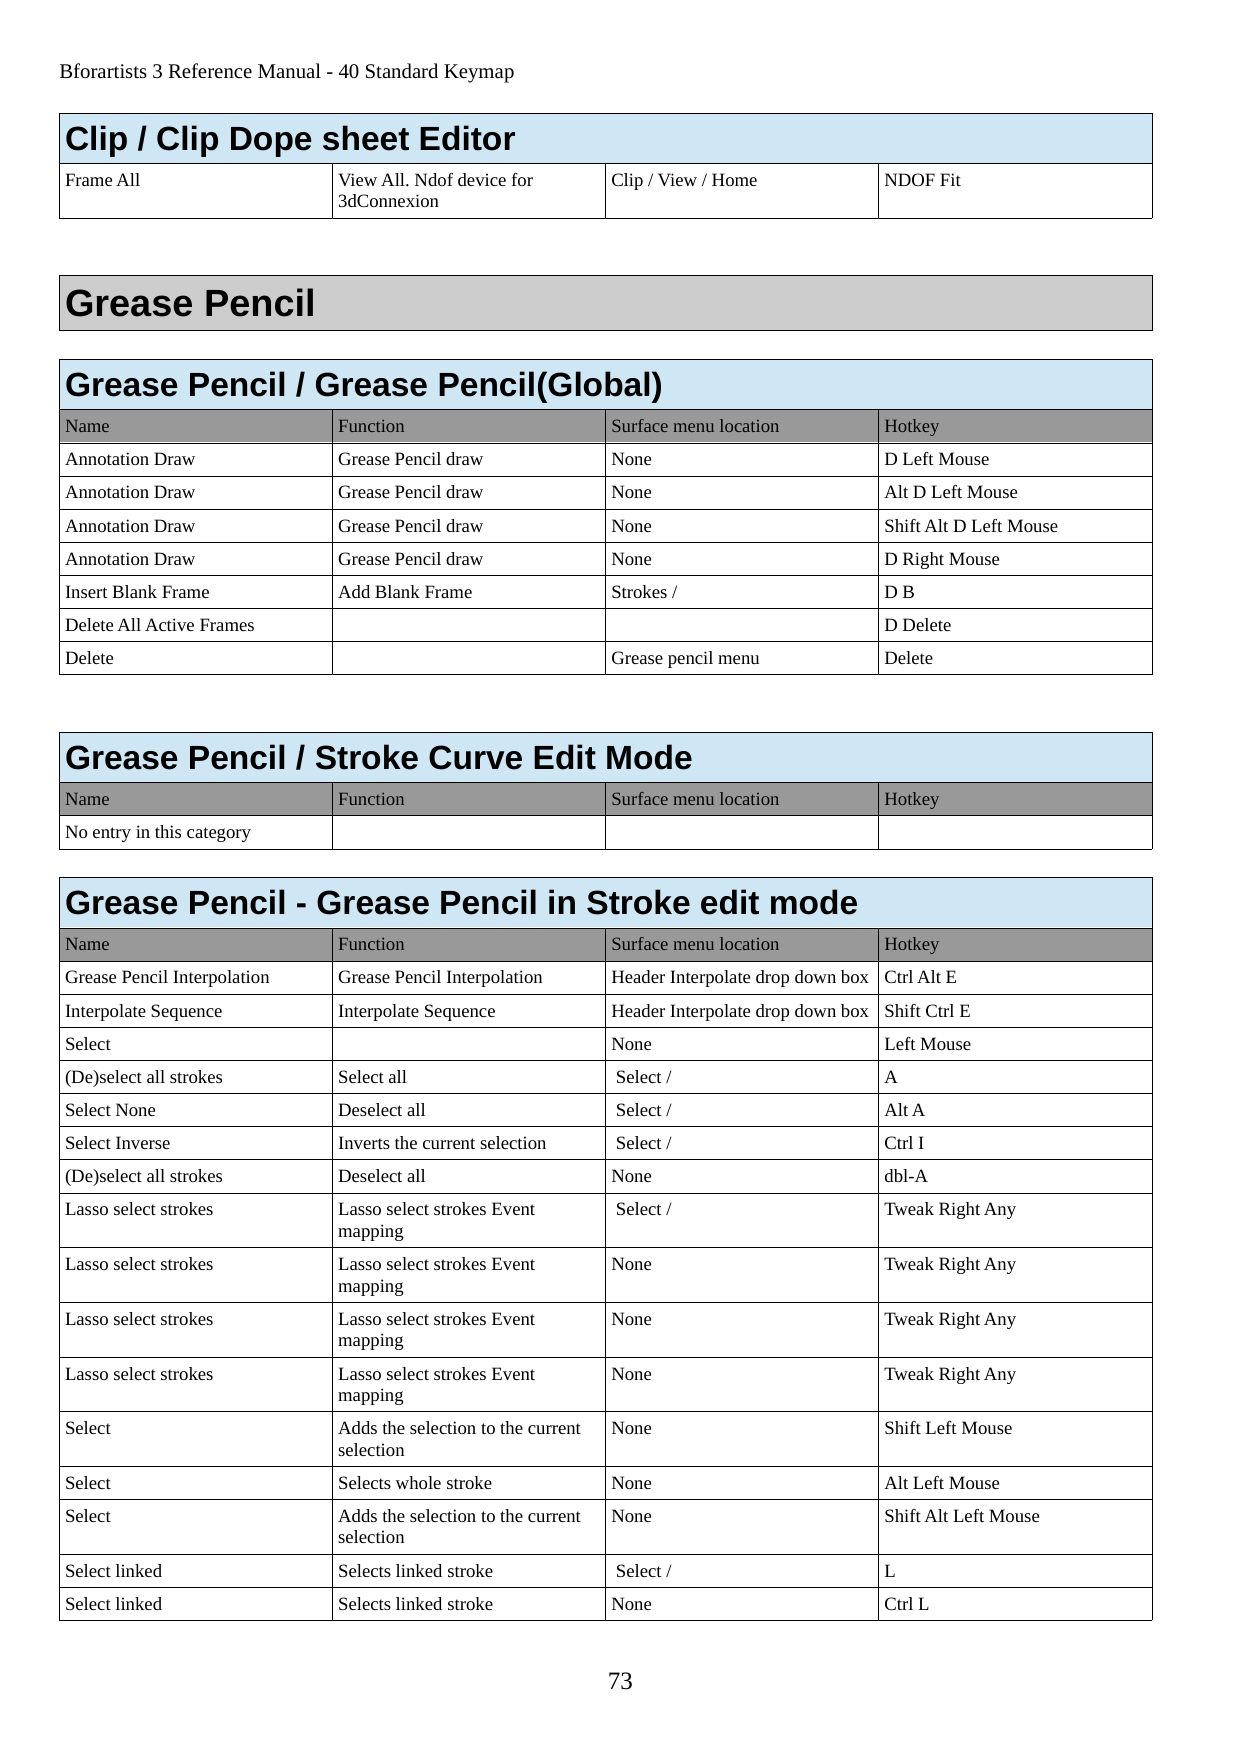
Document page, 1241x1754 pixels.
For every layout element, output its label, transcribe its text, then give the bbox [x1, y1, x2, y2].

table_cell None [606, 1028, 878, 1060]
table_cell (De)select all strokes [60, 1160, 332, 1192]
table_cell [333, 816, 605, 848]
table_cell Select / [606, 1555, 878, 1587]
table_cell Function [333, 929, 605, 961]
table_cell None [606, 1303, 878, 1357]
table_cell dbl-A [879, 1160, 1152, 1192]
table_cell Delete All Active Frames [60, 609, 332, 641]
table_cell Tweak Right Any [879, 1194, 1152, 1247]
table_cell Frame All [60, 164, 332, 217]
table_cell Select / [606, 1094, 878, 1126]
table_cell Annotation Draw [60, 510, 332, 542]
table_cell Select / [606, 1061, 878, 1093]
table_header Clip / Clip Dope sheet Editor [60, 114, 1152, 163]
table_cell Grease Pencil Interpolation [333, 962, 605, 994]
table_cell Ctrl L [879, 1588, 1152, 1620]
table_cell [333, 609, 605, 641]
table_cell Function [333, 783, 605, 815]
table_cell Select all [333, 1061, 605, 1093]
table_cell [333, 1028, 605, 1060]
table_cell Shift Alt Left Mouse [879, 1500, 1152, 1554]
table_cell Shift Ctrl E [879, 995, 1152, 1027]
table_cell Grease Pencil draw [333, 477, 605, 509]
table_cell Annotation Draw [60, 543, 332, 575]
table_cell Grease Pencil draw [333, 444, 605, 476]
table_cell Select [60, 1500, 332, 1554]
table_cell Select [60, 1412, 332, 1466]
table_cell D Delete [879, 609, 1152, 641]
table_cell Adds the selection to the current selection [333, 1500, 605, 1554]
table_cell Header Interpolate drop down box [606, 995, 878, 1027]
table_cell (De)select all strokes [60, 1061, 332, 1093]
table_cell None [606, 444, 878, 476]
table_cell Select Inverse [60, 1127, 332, 1159]
table_cell D Right Mouse [879, 543, 1152, 575]
table_cell None [606, 510, 878, 542]
table_cell D B [879, 576, 1152, 608]
table_cell None [606, 1588, 878, 1620]
table_cell Alt Left Mouse [879, 1467, 1152, 1499]
table_cell Lasso select strokes [60, 1248, 332, 1302]
table_cell Name [60, 783, 332, 815]
table_cell Hotkey [879, 783, 1152, 815]
table_cell Hotkey [879, 410, 1152, 442]
table_cell Selects whole stroke [333, 1467, 605, 1499]
table_cell Header Interpolate drop down box [606, 962, 878, 994]
table_cell None [606, 1160, 878, 1192]
table_header Grease Pencil - Grease Pencil in Stroke edit mode [60, 878, 1152, 927]
table_cell Tweak Right Any [879, 1303, 1152, 1357]
table_cell Surface menu location [606, 410, 878, 442]
table_cell Select / [606, 1194, 878, 1247]
table_cell Function [333, 410, 605, 442]
table_cell None [606, 1467, 878, 1499]
table_cell Selects linked stroke [333, 1555, 605, 1587]
table_cell Delete [60, 642, 332, 674]
table_cell None [606, 543, 878, 575]
table_cell Select linked [60, 1555, 332, 1587]
table_header Grease Pencil / Stroke Curve Edit Mode [60, 733, 1152, 782]
table_cell Lasso select strokes Event mapping [333, 1194, 605, 1247]
table_cell Hotkey [879, 929, 1152, 961]
table_cell Ctrl I [879, 1127, 1152, 1159]
table_header Grease Pencil [60, 276, 1152, 330]
table_cell Grease Pencil Interpolation [60, 962, 332, 994]
table_cell None [606, 1412, 878, 1466]
table_cell [333, 642, 605, 674]
table_cell None [606, 1500, 878, 1554]
table_cell None [606, 1358, 878, 1411]
table_cell Annotation Draw [60, 477, 332, 509]
table_cell Shift Left Mouse [879, 1412, 1152, 1466]
table_cell Tweak Right Any [879, 1248, 1152, 1302]
table_cell Annotation Draw [60, 444, 332, 476]
table_cell Interpolate Sequence [333, 995, 605, 1027]
table_cell Deselect all [333, 1094, 605, 1126]
table_cell Select None [60, 1094, 332, 1126]
table_cell Lasso select strokes [60, 1194, 332, 1247]
table_cell Grease Pencil draw [333, 543, 605, 575]
table_cell Name [60, 929, 332, 961]
table_cell Select / [606, 1127, 878, 1159]
table_cell Grease pencil menu [606, 642, 878, 674]
table_cell Strokes / [606, 576, 878, 608]
table_cell Grease Pencil draw [333, 510, 605, 542]
table_cell Left Mouse [879, 1028, 1152, 1060]
table_cell D Left Mouse [879, 444, 1152, 476]
table_cell Selects linked stroke [333, 1588, 605, 1620]
table_cell Add Blank Frame [333, 576, 605, 608]
table_cell Shift Alt D Left Mouse [879, 510, 1152, 542]
table_cell Adds the selection to the current selection [333, 1412, 605, 1466]
table_cell Lasso select strokes [60, 1303, 332, 1357]
table_cell Insert Blank Frame [60, 576, 332, 608]
table_cell View All. Ndof device for 3dConnexion [333, 164, 605, 217]
table_cell Select linked [60, 1588, 332, 1620]
table_cell None [606, 477, 878, 509]
table_cell Select [60, 1028, 332, 1060]
table_cell Surface menu location [606, 783, 878, 815]
table_cell A [879, 1061, 1152, 1093]
table_cell Lasso select strokes [60, 1358, 332, 1411]
table_cell Deselect all [333, 1160, 605, 1192]
table_cell Inverts the current selection [333, 1127, 605, 1159]
table_cell [606, 816, 878, 848]
table_cell Surface menu location [606, 929, 878, 961]
table_cell Select [60, 1467, 332, 1499]
table_cell Ctrl Alt E [879, 962, 1152, 994]
table_cell Clip / View / Home [606, 164, 878, 217]
table_cell Lasso select strokes Event mapping [333, 1358, 605, 1411]
table_cell Tweak Right Any [879, 1358, 1152, 1411]
table_cell No entry in this category [60, 816, 332, 848]
table_cell Interpolate Sequence [60, 995, 332, 1027]
table_cell Alt D Left Mouse [879, 477, 1152, 509]
table_cell [606, 609, 878, 641]
table_cell L [879, 1555, 1152, 1587]
table_cell Name [60, 410, 332, 442]
table_cell Lasso select strokes Event mapping [333, 1248, 605, 1302]
table_cell NDOF Fit [879, 164, 1152, 217]
table_cell Delete [879, 642, 1152, 674]
table_header Grease Pencil / Grease Pencil(Global) [60, 360, 1152, 409]
table_cell None [606, 1248, 878, 1302]
table_cell [879, 816, 1152, 848]
table_cell Alt A [879, 1094, 1152, 1126]
table_cell Lasso select strokes Event mapping [333, 1303, 605, 1357]
